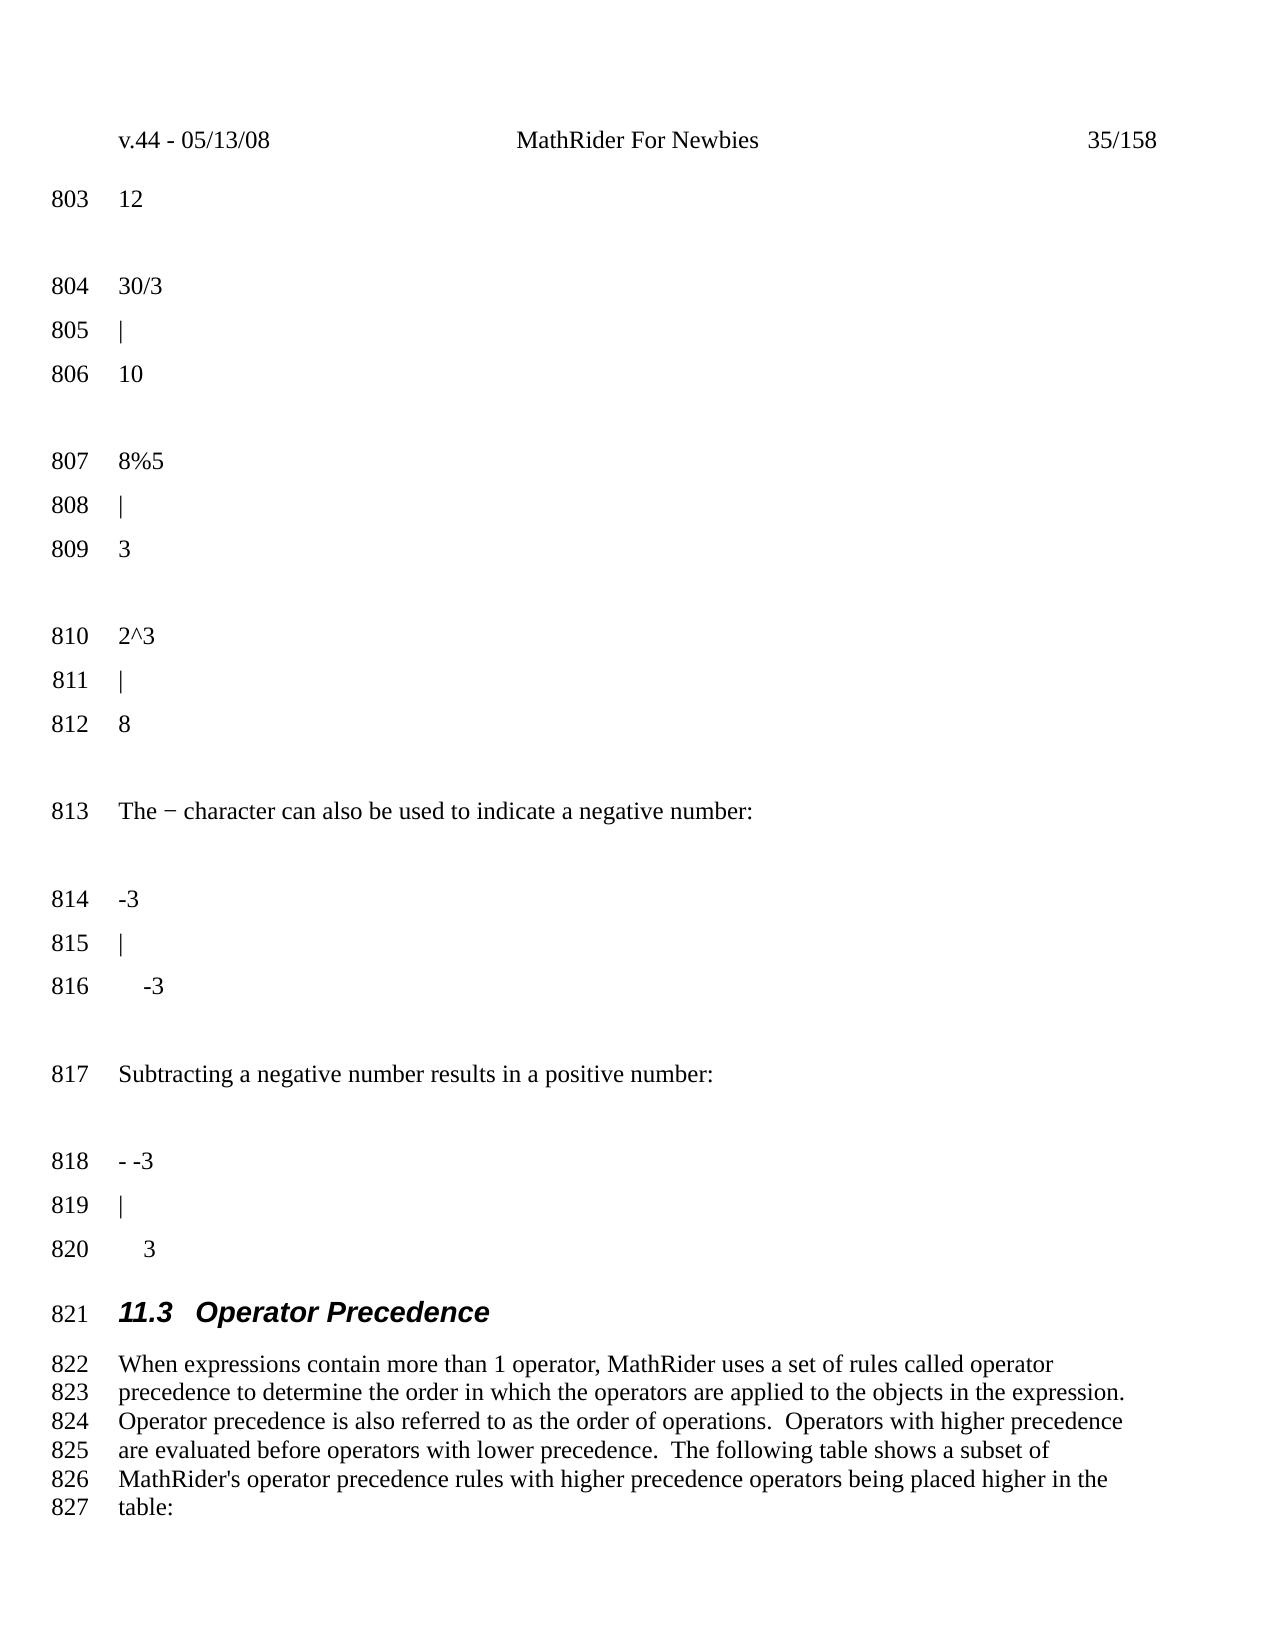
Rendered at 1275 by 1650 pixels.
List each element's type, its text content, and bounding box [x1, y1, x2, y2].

text | [118, 928, 1157, 956]
text 8 [118, 709, 1157, 738]
text 2^3 [118, 621, 1157, 650]
text When expressions contain more than 1 operator, MathRider uses a set of rules called operator precedence to determine the order in which the operators are applied to the objects in the expression. Operator precedence is also referred to as the order of operations. Operators with higher precedence are evaluated before operators with lower precedence. The following table shows a subset of MathRider's operator precedence rules with higher precedence operators being placed higher in the table: [118, 1349, 1157, 1521]
text | [118, 665, 1157, 694]
text 12 [118, 184, 1157, 213]
subtitle Operator Precedence [118, 1295, 1157, 1329]
text The − character can also be used to indicate a negative number: [118, 796, 1157, 825]
text 3 [118, 1234, 1157, 1263]
text 3 [118, 534, 1157, 563]
text -3 [118, 971, 1157, 1000]
text - -3 [118, 1146, 1157, 1175]
text | [118, 315, 1157, 344]
text 10 [118, 359, 1157, 388]
text Subtracting a negative number results in a positive number: [118, 1059, 1157, 1088]
text -3 [118, 884, 1157, 913]
text | [118, 1190, 1157, 1219]
text | [118, 490, 1157, 519]
text 8%5 [118, 446, 1157, 475]
text 30/3 [118, 271, 1157, 300]
